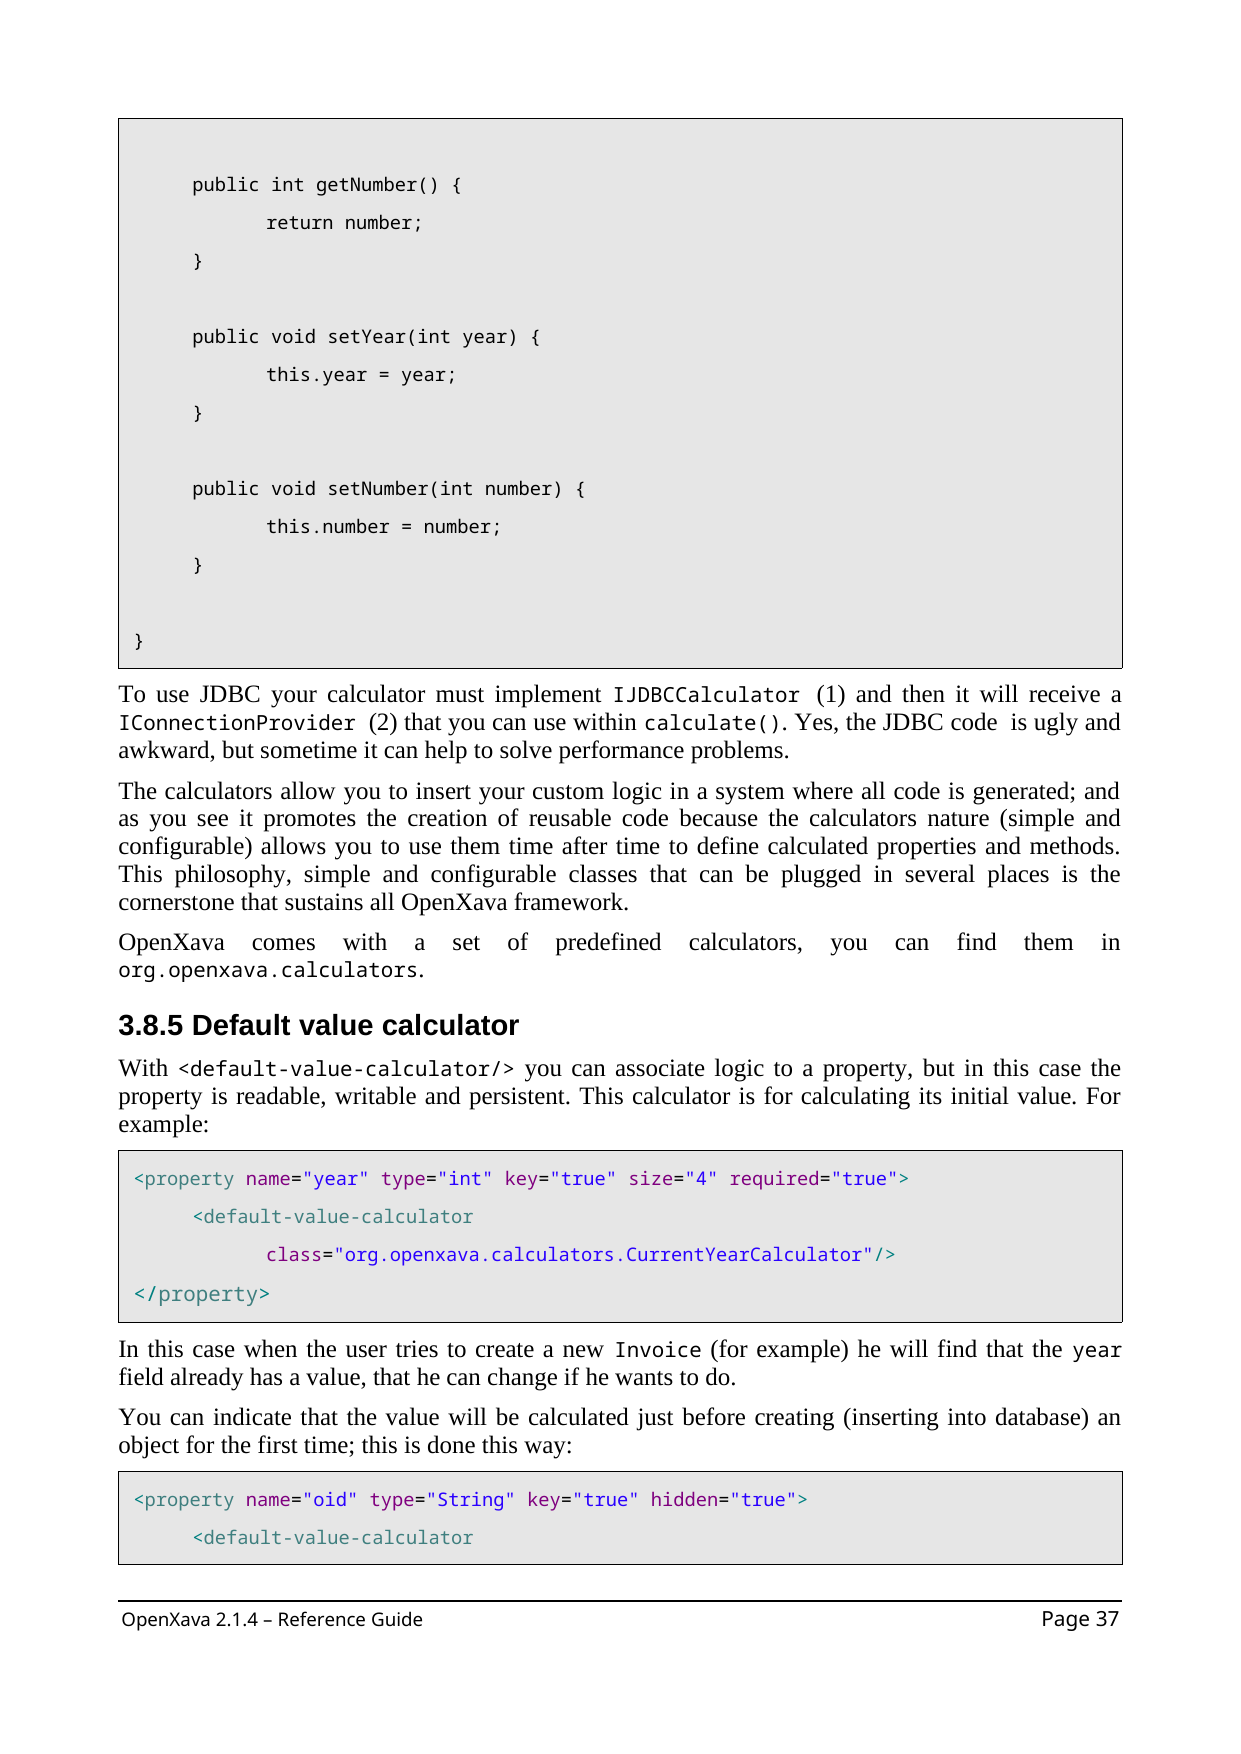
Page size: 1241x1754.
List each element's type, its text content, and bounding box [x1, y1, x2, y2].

text The calculators allow you to insert your custom logic in a system where all code is generated; and as you see it promotes the creation of reusable code because the calculators nature (simple and configurable) allows you to use them time after time to define calculated properties and methods. This philosophy, simple and configurable classes that can be plugged in several places is the cornerstone that sustains all OpenXava framework. [118, 777, 1122, 915]
text In this case when the user tries to create a new Invoice (for example) he will find that the year field already has a value, that he can change if he wants to do. [118, 1335, 1122, 1391]
text <default-value-calculator [119, 1509, 1122, 1564]
text public int getNumber() { [119, 156, 1122, 194]
text this.number = number; [119, 498, 1122, 536]
subtitle Default value calculator [118, 1009, 1122, 1042]
text <property name="year" type="int" key="true" size="4" required="true"> [119, 1151, 1122, 1188]
text } [119, 536, 1122, 574]
text this.year = year; [119, 346, 1122, 384]
text } [119, 612, 1122, 668]
text } [119, 384, 1122, 422]
text </property> [119, 1264, 1122, 1322]
text public void setNumber(int number) { [119, 460, 1122, 498]
text <default-value-calculator [119, 1188, 1122, 1226]
text } [119, 232, 1122, 270]
text return number; [119, 194, 1122, 232]
text OpenXava comes with a set of predefined calculators, you can find them in org.openxava.calculators. [118, 928, 1122, 984]
text class="org.openxava.calculators.CurrentYearCalculator"/> [119, 1226, 1122, 1264]
text <property name="oid" type="String" key="true" hidden="true"> [119, 1472, 1122, 1509]
text With <default-value-calculator/> you can associate logic to a property, but in this case the property is readable, writable and persistent. This calculator is for calculating its initial value. For example: [118, 1054, 1122, 1138]
text You can indicate that the value will be calculated just before creating (inserting into database) an object for the first time; this is done this way: [118, 1403, 1122, 1459]
text To use JDBC your calculator must implement IJDBCCalculator (1) and then it will receive a IConnectionProvider (2) that you can use within calculate(). Yes, the JDBC code is ugly and awkward, but sometime it can help to solve performance problems. [118, 680, 1122, 764]
text public void setYear(int year) { [119, 308, 1122, 346]
